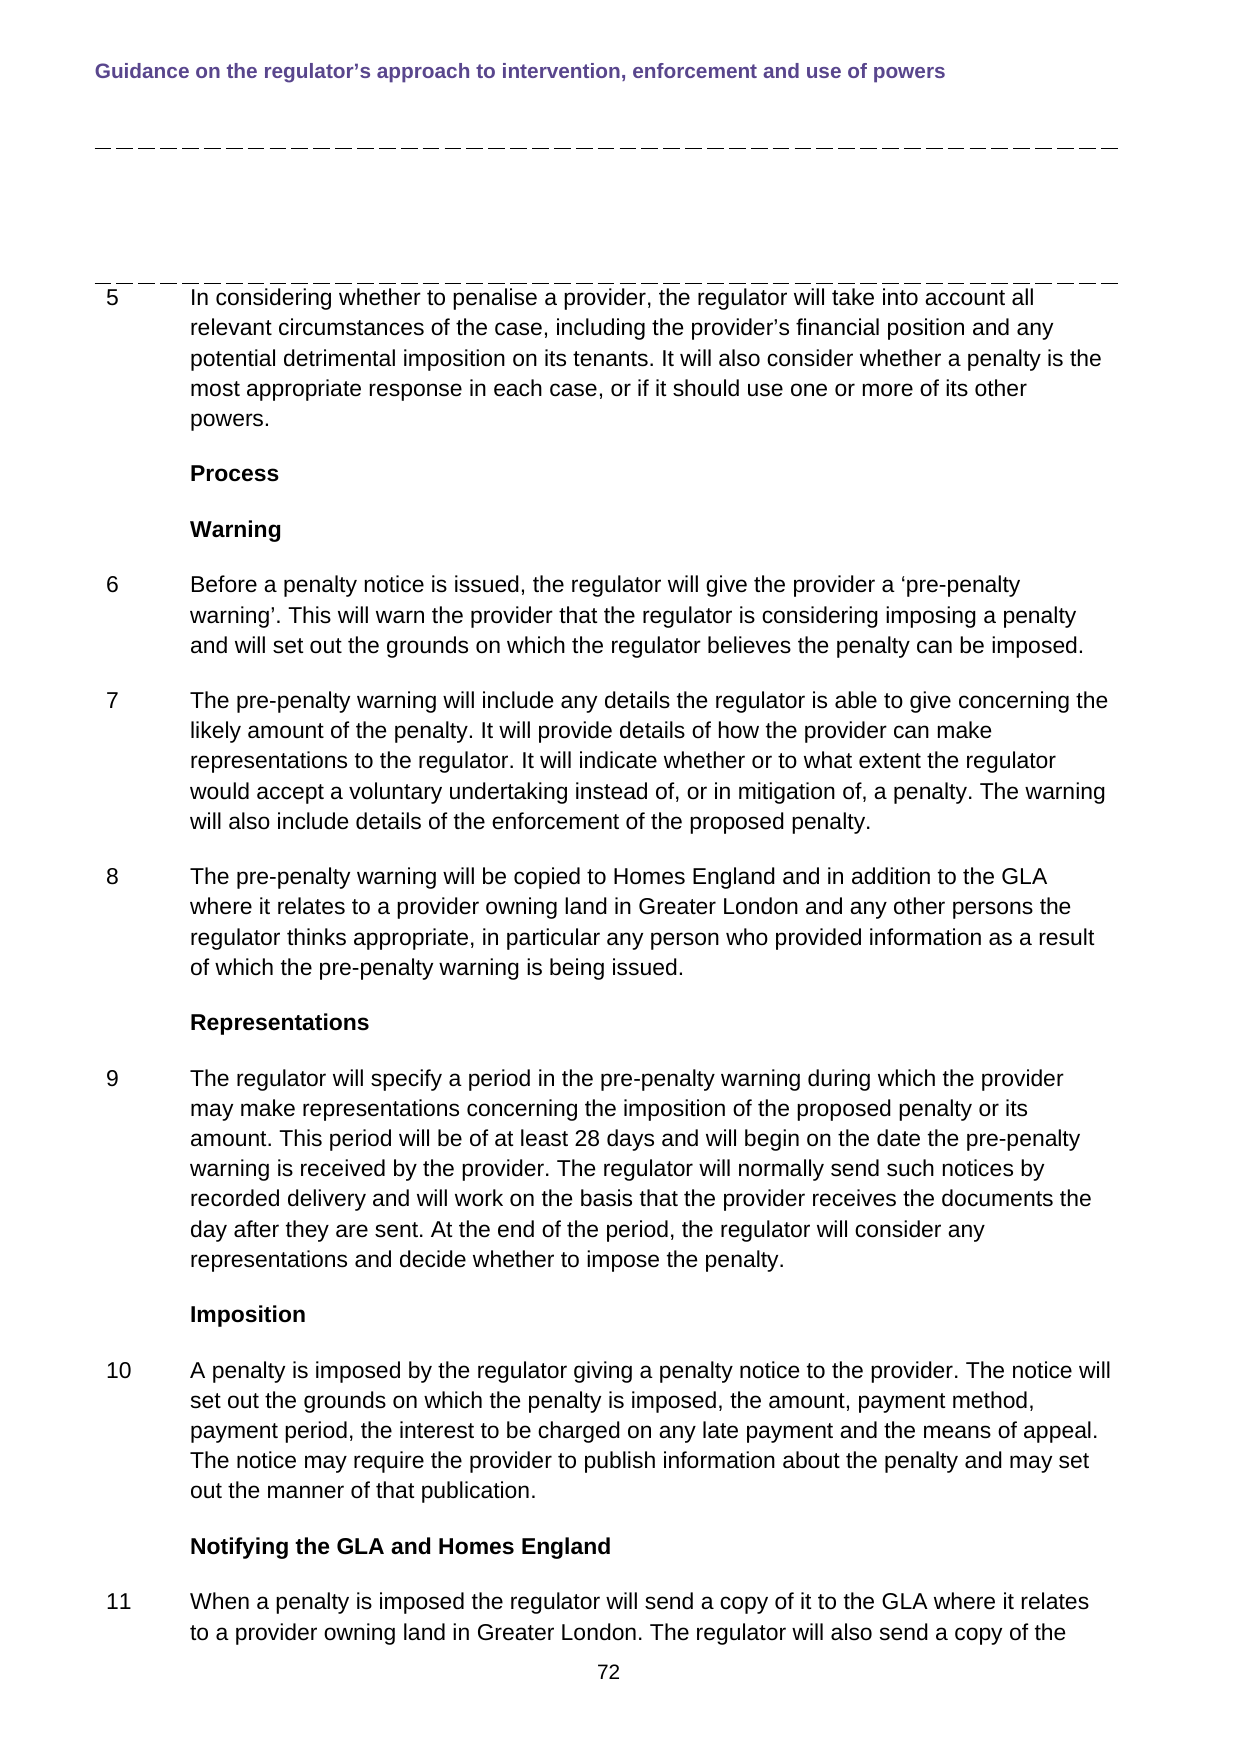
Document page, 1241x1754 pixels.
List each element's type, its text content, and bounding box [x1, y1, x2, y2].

table_cell [95, 460, 179, 516]
table_cell 7 [95, 687, 179, 863]
table_cell [95, 1009, 179, 1064]
table_cell The pre-penalty warning will be copied to Homes England and in addition to the GLA where it relates to a provider owning land in Greater London and any other persons the regulator thinks appropriate, in particular any person who provided information as a result of which the pre-penalty warning is being issued. [179, 863, 1122, 1009]
table_cell [179, 148, 1122, 283]
table_cell The regulator will specify a period in the pre-penalty warning during which the provider may make representations concerning the imposition of the proposed penalty or its amount. This period will be of at least 28 days and will begin on the date the pre-penalty warning is received by the provider. The regulator will normally send such notices by recorded delivery and will work on the basis that the provider receives the documents the day after they are sent. At the end of the period, the regulator will consider any representations and decide whether to impose the penalty. [179, 1065, 1122, 1301]
table_cell 8 [95, 863, 179, 1009]
table_cell 5 [95, 283, 179, 460]
table_cell [95, 1301, 179, 1357]
table_cell Notifying the GLA and Homes England [179, 1533, 1122, 1588]
table_cell Representations [179, 1009, 1122, 1064]
table_cell [95, 516, 179, 571]
table_cell In considering whether to penalise a provider, the regulator will take into account all relevant circumstances of the case, including the provider’s financial position and any potential detrimental imposition on its tenants. It will also consider whether a penalty is the most appropriate response in each case, or if it should use one or more of its other powers. [179, 283, 1122, 460]
table_cell 6 [95, 571, 179, 687]
table_cell 11 [95, 1588, 179, 1645]
table_cell A penalty is imposed by the regulator giving a penalty notice to the provider. The notice will set out the grounds on which the penalty is imposed, the amount, payment method, payment period, the interest to be charged on any late payment and the means of appeal. The notice may require the provider to publish information about the penalty and may set out the manner of that publication. [179, 1357, 1122, 1533]
table_cell Warning [179, 516, 1122, 571]
table_cell 9 [95, 1065, 179, 1301]
table_cell 10 [95, 1357, 179, 1533]
table_cell Before a penalty notice is issued, the regulator will give the provider a ‘pre-penalty warning’. This will warn the provider that the regulator is considering imposing a penalty and will set out the grounds on which the regulator believes the penalty can be imposed. [179, 571, 1122, 687]
table_cell When a penalty is imposed the regulator will send a copy of it to the GLA where it relates to a provider owning land in Greater London. The regulator will also send a copy of the [179, 1588, 1122, 1645]
table_cell [95, 148, 179, 283]
table_cell Process [179, 460, 1122, 516]
table_cell [95, 1533, 179, 1588]
table_cell The pre-penalty warning will include any details the regulator is able to give concerning the likely amount of the penalty. It will provide details of how the provider can make representations to the regulator. It will indicate whether or to what extent the regulator would accept a voluntary undertaking instead of, or in mitigation of, a penalty. The warning will also include details of the enforcement of the proposed penalty. [179, 687, 1122, 863]
table_cell Imposition [179, 1301, 1122, 1357]
